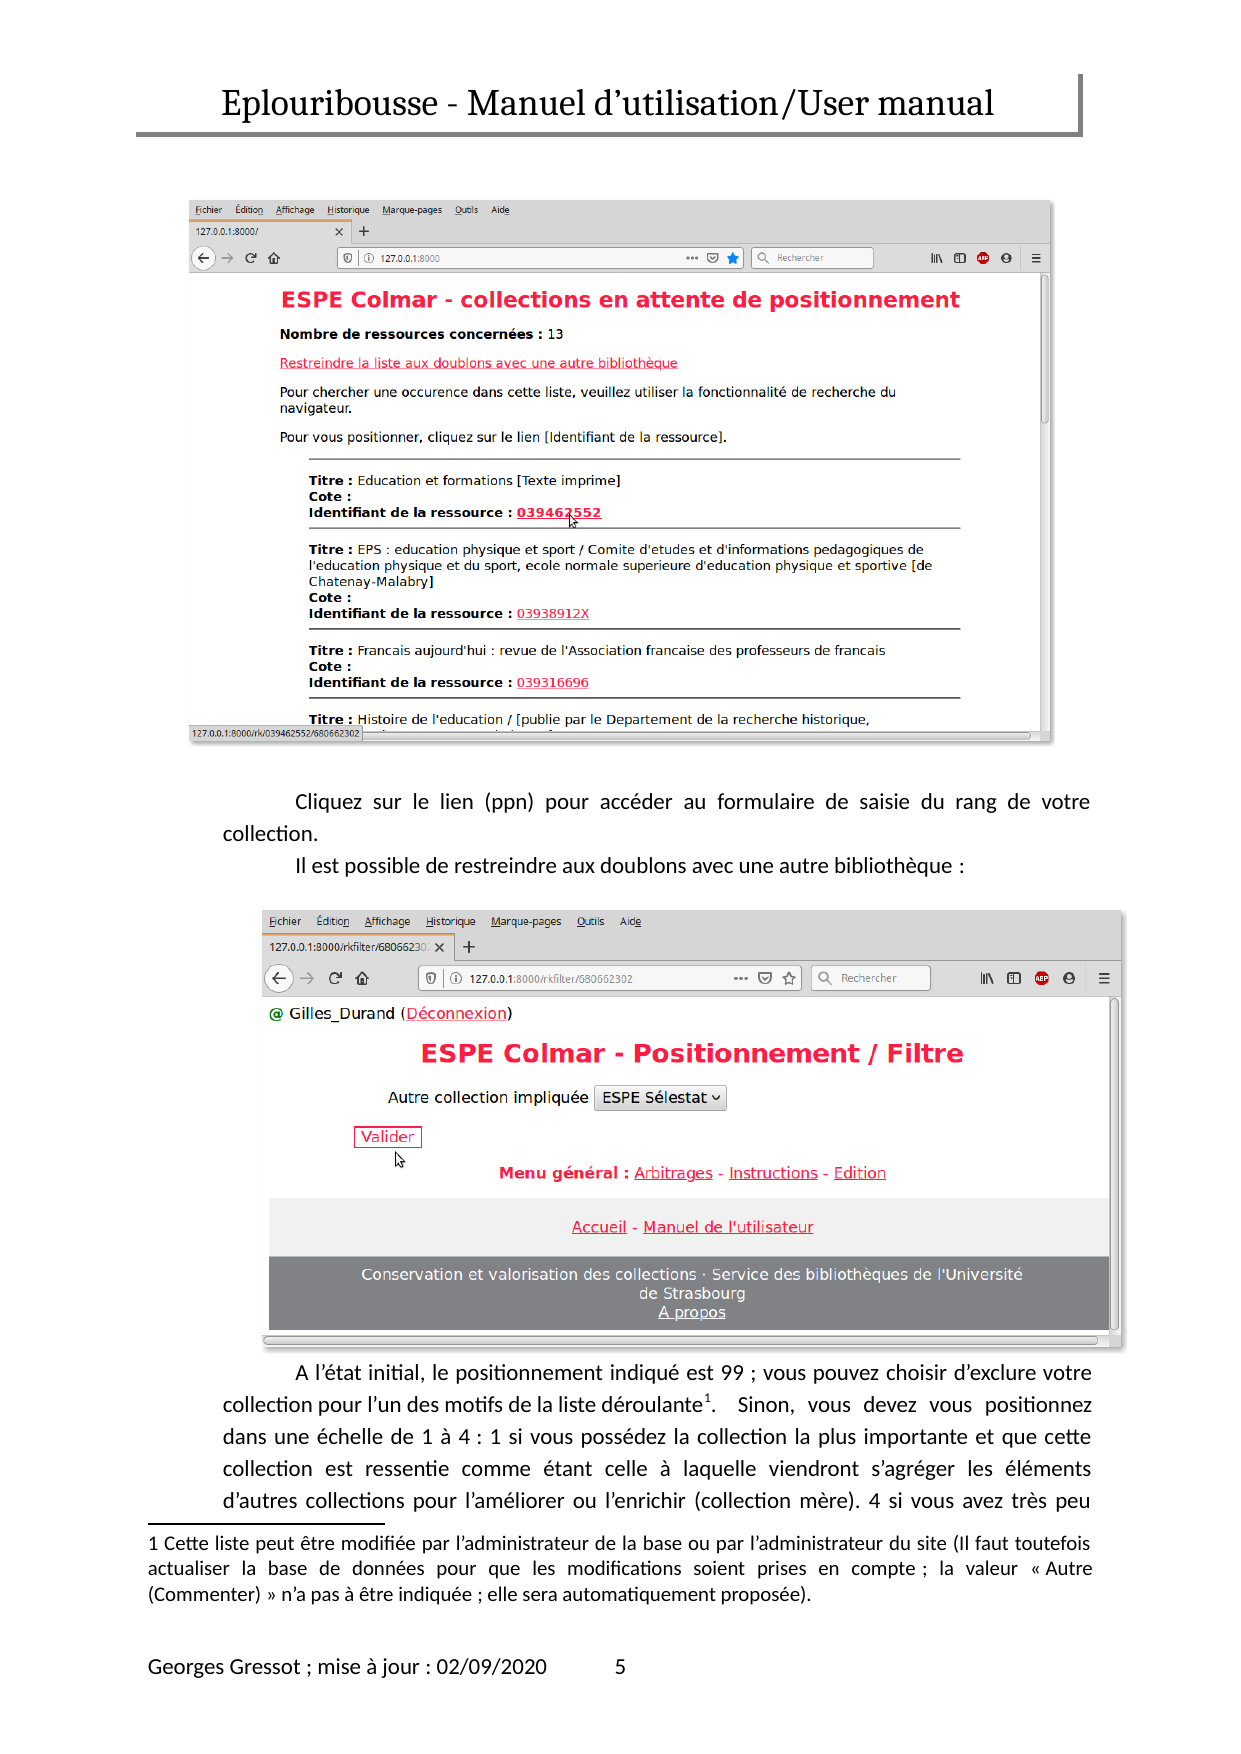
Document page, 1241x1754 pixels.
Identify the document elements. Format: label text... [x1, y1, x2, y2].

list A l’état initial, le positionnement indiqué est 99 ; vous pouvez choisir d’exclure votre collection pour l’un des motifs de la liste déroulante. Sinon, vous devez vous positionnez dans une échelle de 1 à 4 : 1 si vous possédez la collection la plus importante et que cette collection est ressentie comme étant celle à laquelle viendront s’agréger les éléments d’autres collections pour l’améliorer ou l’enrichir (collection mère). 4 si vous avez très peu [223, 1354, 1093, 1515]
list Il est possible de restreindre aux doublons avec une autre bibliothèque : [223, 851, 1093, 879]
list Cliquez sur le lien (ppn) pour accéder au formulaire de saisie du rang de votre collection. [223, 787, 1093, 847]
picture [185, 196, 1055, 747]
text Cette liste peut être modifiée par l’administrateur de la base ou par l’administrateur du site (Il faut toutefois actualiser la base de données pour que les modifications soient prises en compte ; la valeur « Autre (Commenter) » n’a pas à être indiquée ; elle sera automatiquement proposée). [148, 1530, 1093, 1606]
picture [257, 905, 1128, 1354]
